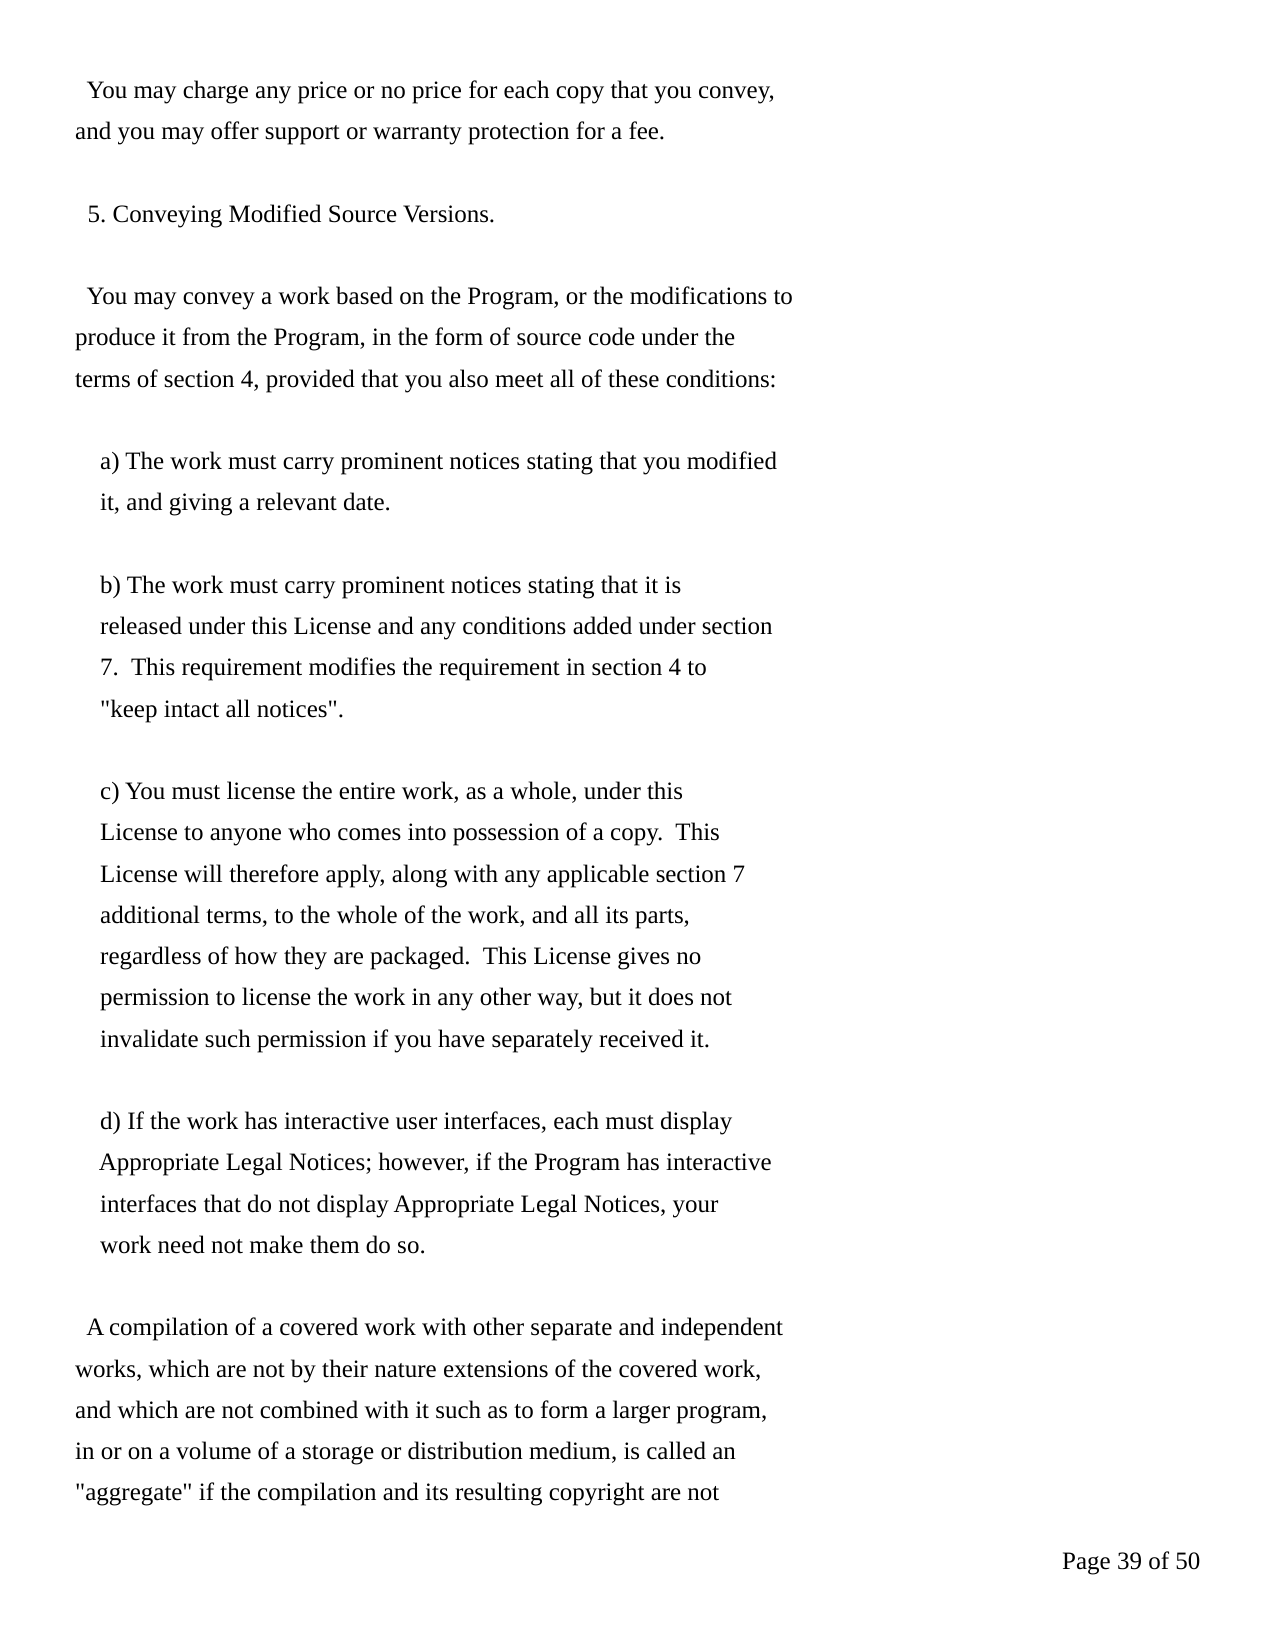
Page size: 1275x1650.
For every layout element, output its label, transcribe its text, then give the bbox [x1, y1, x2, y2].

text and you may offer support or warranty protection for a fee. [75, 116, 1200, 145]
text "aggregate" if the compilation and its resulting copyright are not [75, 1477, 1200, 1506]
text a) The work must carry prominent notices stating that you modified [75, 446, 1200, 475]
text interfaces that do not display Appropriate Legal Notices, your [75, 1189, 1200, 1217]
text Appropriate Legal Notices; however, if the Program has interactive [75, 1147, 1200, 1176]
text released under this License and any conditions added under section [75, 611, 1200, 640]
text License to anyone who comes into possession of a copy. This [75, 817, 1200, 846]
text 7. This requirement modifies the requirement in section 4 to [75, 652, 1200, 681]
text regardless of how they are packaged. This License gives no [75, 941, 1200, 970]
text permission to license the work in any other way, but it does not [75, 982, 1200, 1011]
text produce it from the Program, in the form of source code under the [75, 322, 1200, 351]
text in or on a volume of a storage or distribution medium, is called an [75, 1436, 1200, 1465]
text b) The work must carry prominent notices stating that it is [75, 570, 1200, 599]
text 5. Conveying Modified Source Versions. [75, 199, 1200, 227]
text A compilation of a covered work with other separate and independent [75, 1312, 1200, 1341]
text License will therefore apply, along with any applicable section 7 [75, 859, 1200, 887]
text d) If the work has interactive user interfaces, each must display [75, 1106, 1200, 1135]
text it, and giving a relevant date. [75, 487, 1200, 516]
text You may charge any price or no price for each copy that you convey, [75, 75, 1200, 104]
text terms of section 4, provided that you also meet all of these conditions: [75, 364, 1200, 392]
text and which are not combined with it such as to form a larger program, [75, 1395, 1200, 1424]
text c) You must license the entire work, as a whole, under this [75, 776, 1200, 805]
text works, which are not by their nature extensions of the covered work, [75, 1354, 1200, 1382]
text "keep intact all notices". [75, 694, 1200, 722]
text You may convey a work based on the Program, or the modifications to [75, 281, 1200, 310]
text invalidate such permission if you have separately received it. [75, 1024, 1200, 1052]
text work need not make them do so. [75, 1230, 1200, 1259]
text additional terms, to the whole of the work, and all its parts, [75, 900, 1200, 929]
